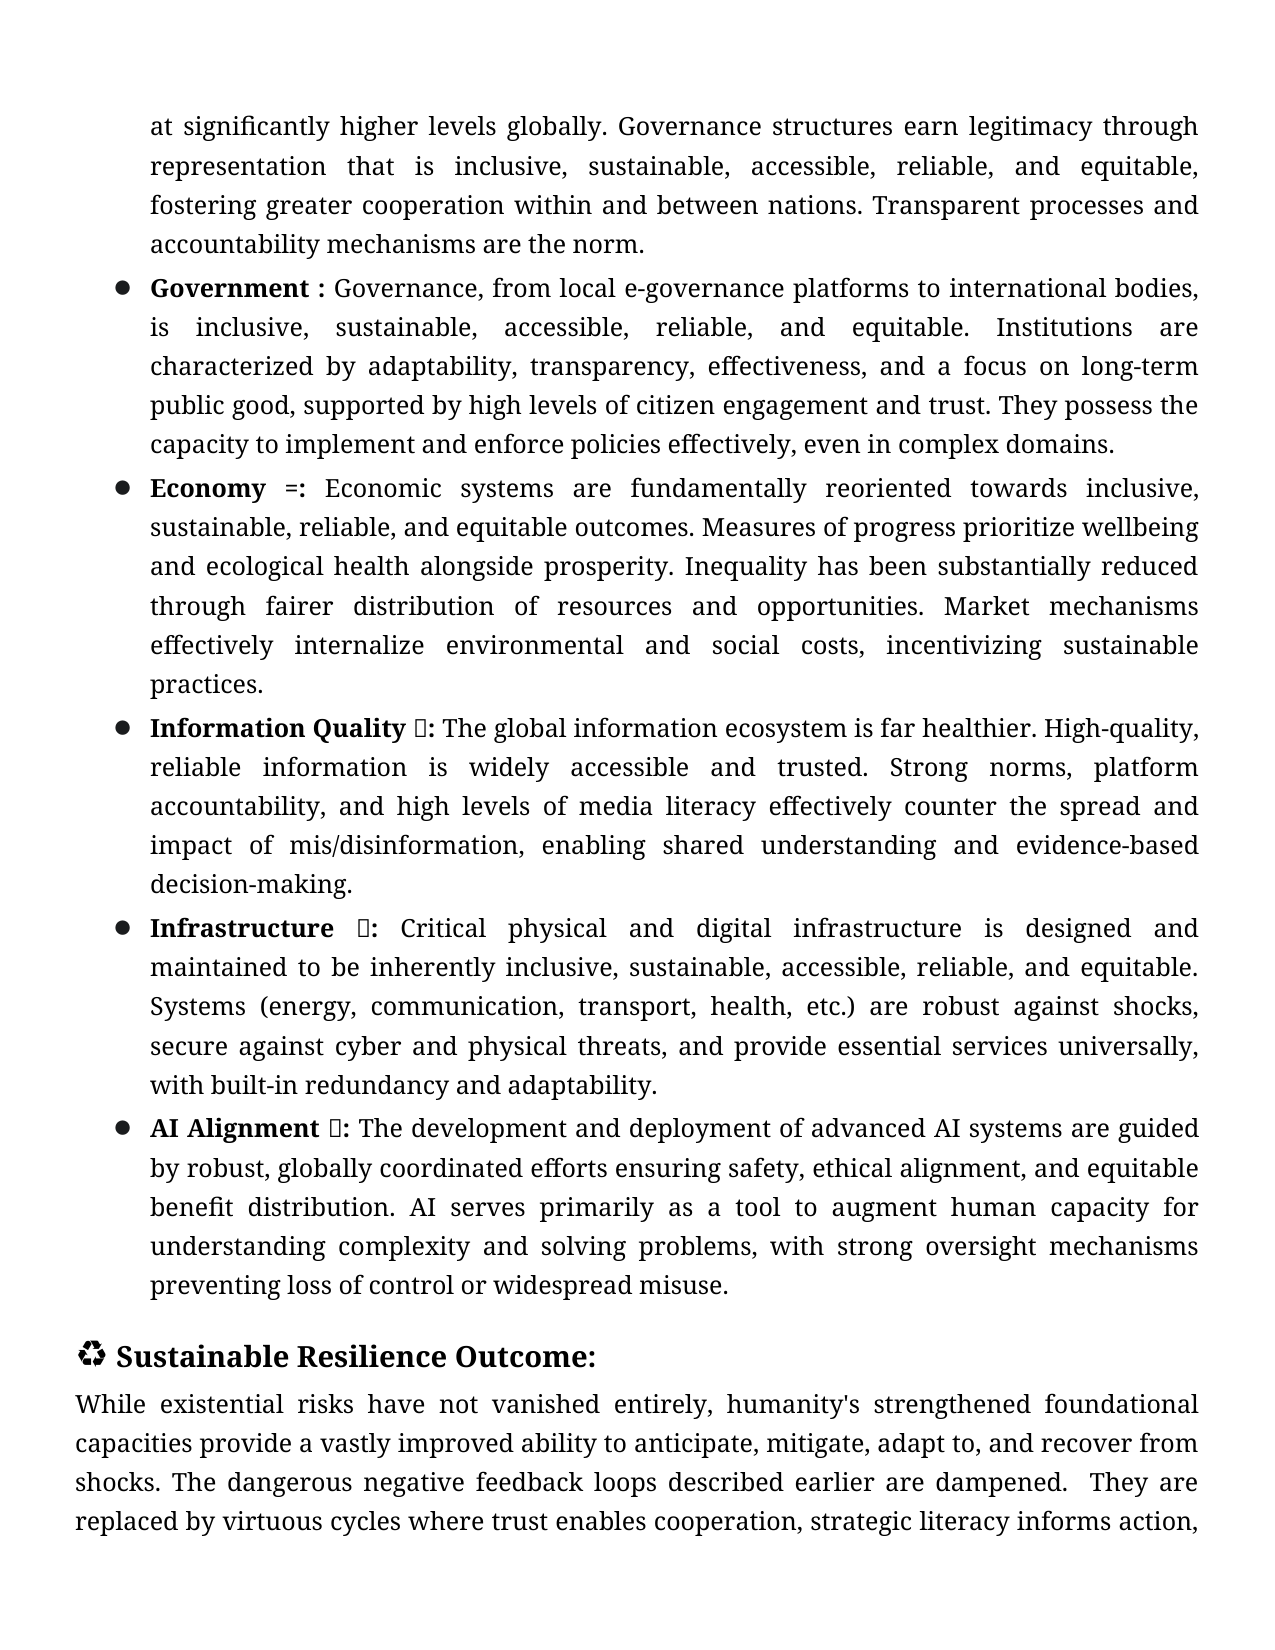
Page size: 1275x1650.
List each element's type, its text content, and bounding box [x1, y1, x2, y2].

list Information Quality 📀: The global information ecosystem is far healthier. High-quality, reliable information is widely accessible and trusted. Strong norms, platform accountability, and high levels of media literacy effectively counter the spread and impact of mis/disinformation, enabling shared understanding and evidence-based decision-making. [112, 706, 1200, 901]
list AI Alignment 🤖: The development and deployment of advanced AI systems are guided by robust, globally coordinated efforts ensuring safety, ethical alignment, and equitable benefit distribution. AI serves primarily as a tool to augment human capacity for understanding complexity and solving problems, with strong oversight mechanisms preventing loss of control or widespread misuse. [112, 1107, 1200, 1302]
list Government 🏛️: Governance, from local e-governance platforms to international bodies, is inclusive, sustainable, accessible, reliable, and equitable. Institutions are characterized by adaptability, transparency, effectiveness, and a focus on long-term public good, supported by high levels of citizen engagement and trust. They possess the capacity to implement and enforce policies effectively, even in complex domains. [112, 266, 1200, 461]
list Infrastructure 🔌: Critical physical and digital infrastructure is designed and maintained to be inherently inclusive, sustainable, accessible, reliable, and equitable. Systems (energy, communication, transport, health, etc.) are robust against shocks, secure against cyber and physical threats, and provide essential services universally, with built-in redundancy and adaptability. [112, 906, 1200, 1101]
subtitle ♻️ Sustainable Resilience Outcome: [75, 1328, 1200, 1379]
list Economy =: Economic systems are fundamentally reoriented towards inclusive, sustainable, reliable, and equitable outcomes. Measures of progress prioritize wellbeing and ecological health alongside prosperity. Inequality has been substantially reduced through fairer distribution of resources and opportunities. Market mechanisms effectively internalize environmental and social costs, incentivizing sustainable practices. [112, 466, 1200, 701]
list at significantly higher levels globally. Governance structures earn legitimacy through representation that is inclusive, sustainable, accessible, reliable, and equitable, fostering greater cooperation within and between nations. Transparent processes and accountability mechanisms are the norm. [112, 109, 1200, 261]
text While existential risks have not vanished entirely, humanity's strengthened foundational capacities provide a vastly improved ability to anticipate, mitigate, adapt to, and recover from shocks. The dangerous negative feedback loops described earlier are dampened. They are replaced by virtuous cycles where trust enables cooperation, strategic literacy informs action, [75, 1386, 1200, 1538]
